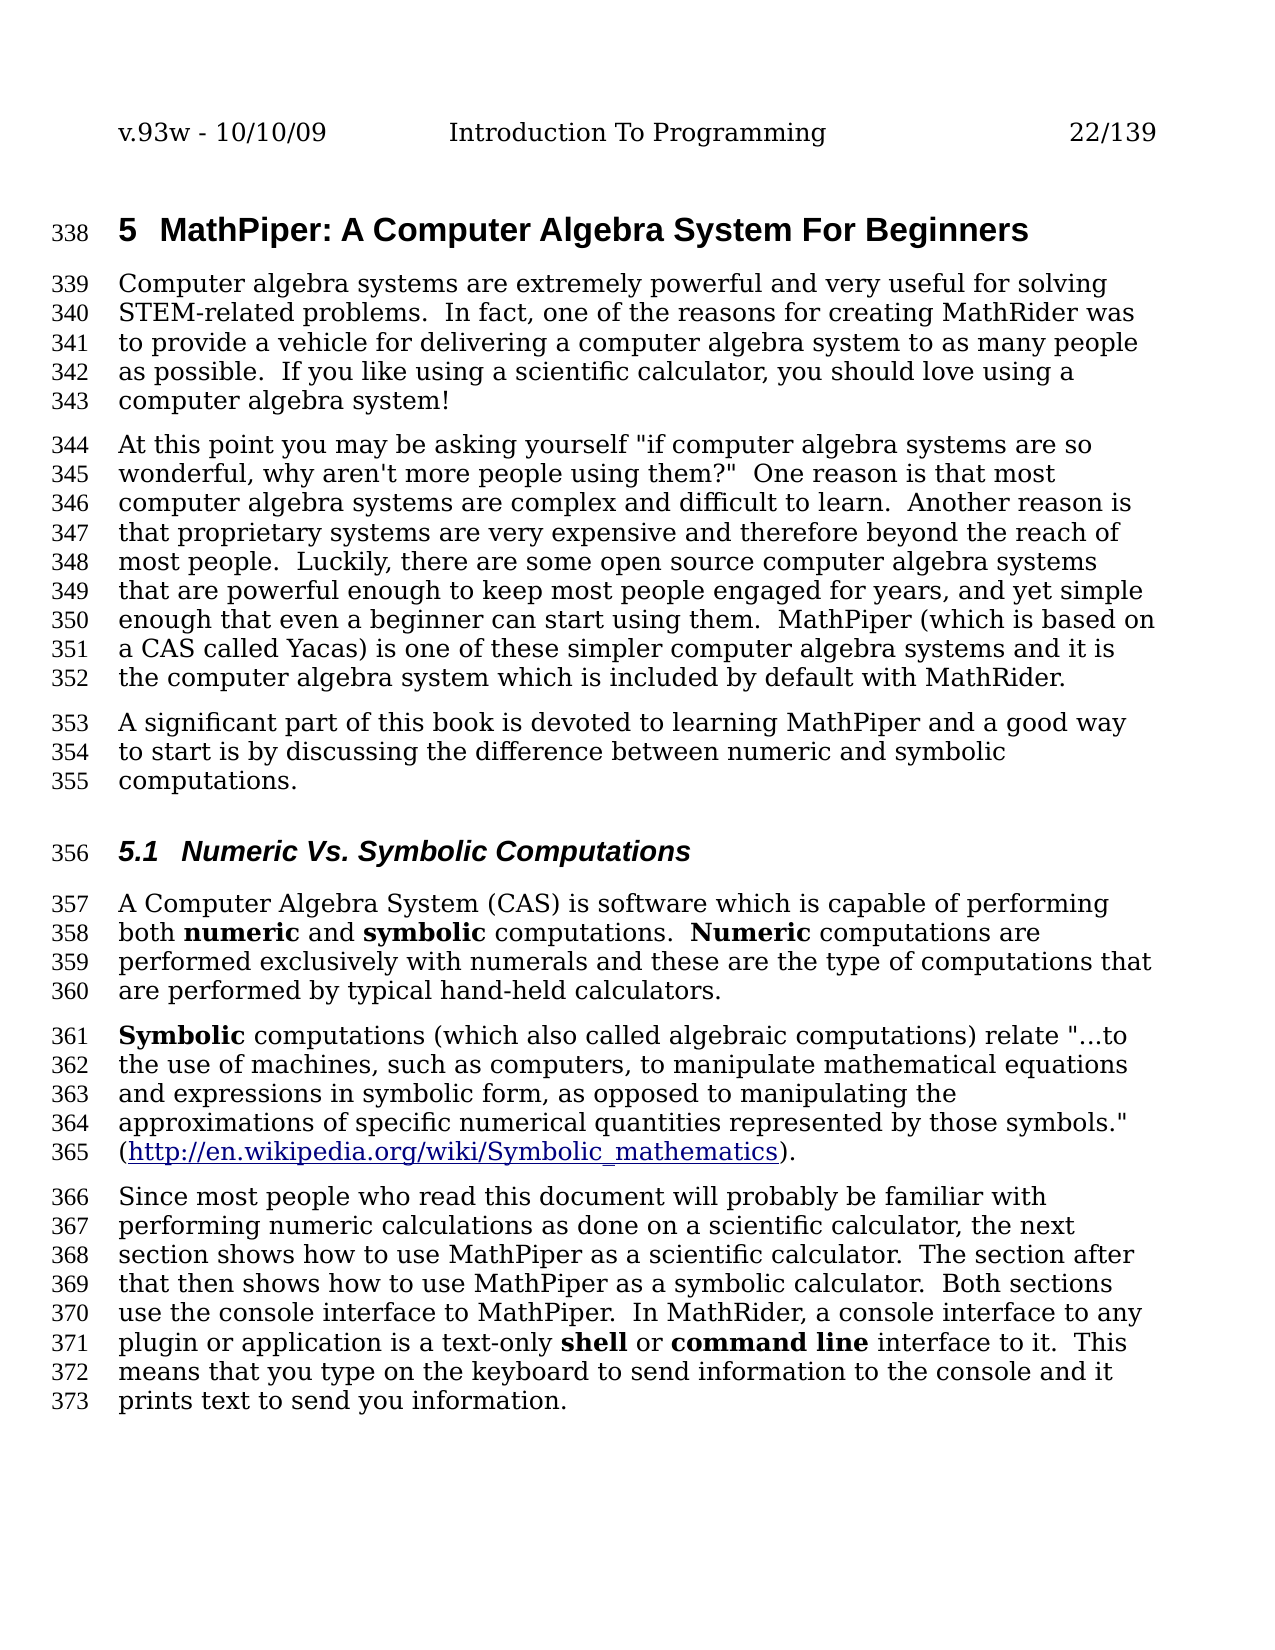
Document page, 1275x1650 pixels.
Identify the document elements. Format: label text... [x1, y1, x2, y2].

text A Computer Algebra System (CAS) is software which is capable of performing both numeric and symbolic computations. Numeric computations are performed exclusively with numerals and these are the type of computations that are performed by typical hand-held calculators. [118, 889, 1157, 1006]
text At this point you may be asking yourself "if computer algebra systems are so wonderful, why aren't more people using them?" One reason is that most computer algebra systems are complex and difficult to learn. Another reason is that proprietary systems are very expensive and therefore beyond the reach of most people. Luckily, there are some open source computer algebra systems that are powerful enough to keep most people engaged for years, and yet simple enough that even a beginner can start using them. MathPiper (which is based on a CAS called Yacas) is one of these simpler computer algebra systems and it is the computer algebra system which is included by default with MathRider. [118, 430, 1157, 693]
subtitle Numeric Vs. Symbolic Computations [118, 834, 1157, 868]
text Computer algebra systems are extremely powerful and very useful for solving STEM-related problems. In fact, one of the reasons for creating MathRider was to provide a vehicle for delivering a computer algebra system to as many people as possible. If you like using a scientific calculator, you should love using a computer algebra system! [118, 269, 1157, 415]
text Since most people who read this document will probably be familiar with performing numeric calculations as done on a scientific calculator, the next section shows how to use MathPiper as a scientific calculator. The section after that then shows how to use MathPiper as a symbolic calculator. Both sections use the console interface to MathPiper. In MathRider, a console interface to any plugin or application is a text-only shell or command line interface to it. This means that you type on the keyboard to send information to the console and it prints text to send you information. [118, 1182, 1157, 1415]
text A significant part of this book is devoted to learning MathPiper and a good way to start is by discussing the difference between numeric and symbolic computations. [118, 708, 1157, 795]
text Symbolic computations (which also called algebraic computations) relate "...to the use of machines, such as computers, to manipulate mathematical equations and expressions in symbolic form, as opposed to manipulating the approximations of specific numerical quantities represented by those symbols." (http://en.wikipedia.org/wiki/Symbolic_mathematics). [118, 1021, 1157, 1167]
subtitle MathPiper: A Computer Algebra System For Beginners [118, 210, 1157, 248]
